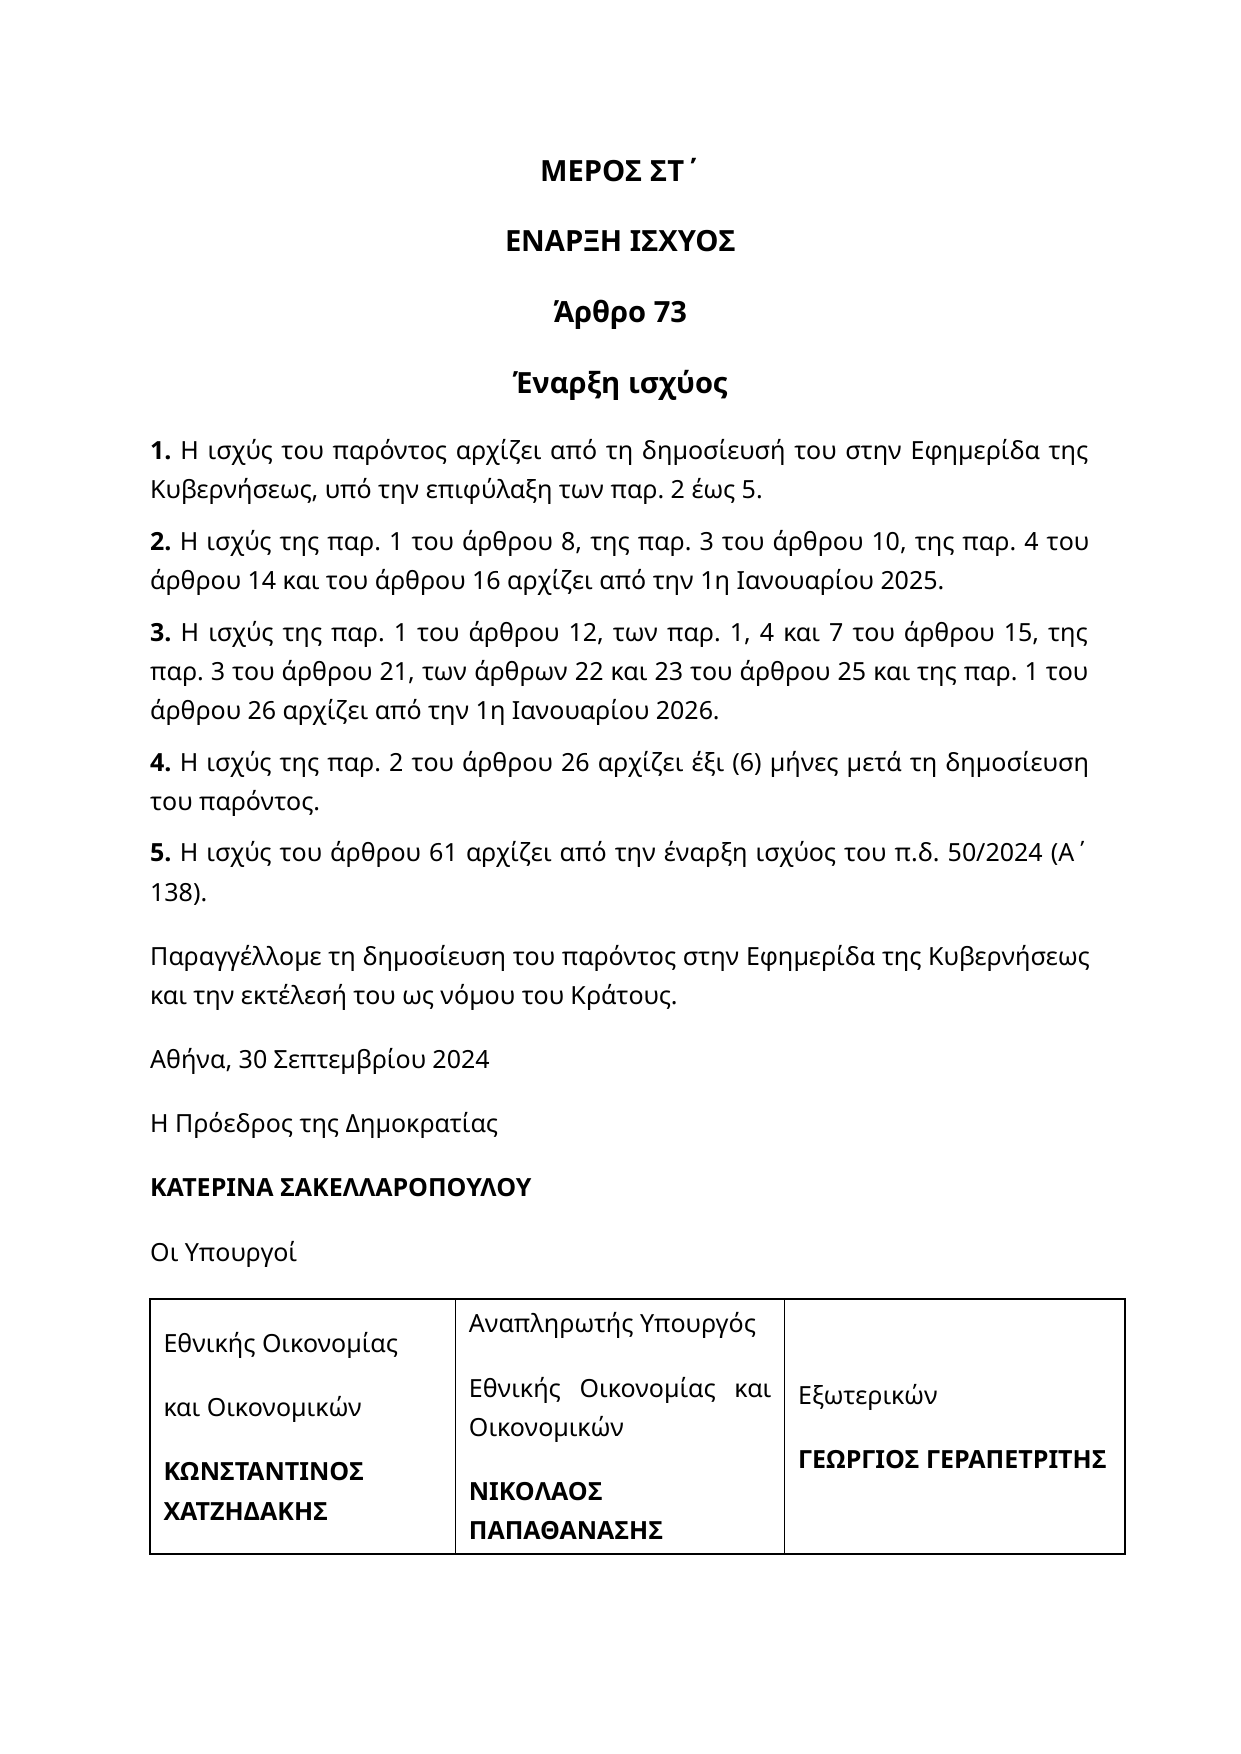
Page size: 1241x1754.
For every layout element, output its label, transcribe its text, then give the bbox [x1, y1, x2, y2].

text ΚΑΤΕΡΙΝΑ ΣΑΚΕΛΛΑΡΟΠΟΥΛΟΥ [150, 1170, 1090, 1204]
text Αθήνα, 30 Σεπτεμβρίου 2024 [150, 1042, 1090, 1076]
text 3. Η ισχύς της παρ. 1 του άρθρου 12, των παρ. 1, 4 και 7 του άρθρου 15, της παρ. 3 του άρθρου 21, των άρθρων 22 και 23 του άρθρου 25 και της παρ. 1 του άρθρου 26 αρχίζει από την 1η Ιανουαρίου 2026. [150, 614, 1090, 727]
text 2. Η ισχύς της παρ. 1 του άρθρου 8, της παρ. 3 του άρθρου 10, της παρ. 4 του άρθρου 14 και του άρθρου 16 αρχίζει από την 1η Ιανουαρίου 2025. [150, 523, 1090, 597]
table_header Εξωτερικών ΓΕΩΡΓΙΟΣ ΓΕΡΑΠΕΤΡΙΤΗΣ [785, 1300, 1124, 1553]
text Οι Υπουργοί [150, 1234, 1090, 1268]
text H Πρόεδρος της Δημοκρατίας [150, 1106, 1090, 1140]
subtitle ΕΝΑΡΞΗ ΙΣΧΥΟΣ [150, 221, 1090, 260]
subtitle ΜΕΡΟΣ ΣΤ΄ [150, 150, 1090, 190]
subtitle Άρθρο 73 [150, 291, 1090, 331]
text 1. Η ισχύς του παρόντος αρχίζει από τη δημοσίευσή του στην Εφημερίδα της Κυβερνήσεως, υπό την επιφύλαξη των παρ. 2 έως 5. [150, 432, 1090, 506]
table_header Αναπληρωτής Υπουργός Εθνικής Οικονομίας και Οικονομικών NIKOΛAOΣ ΠΑΠΑΘΑΝΑΣΗΣ [456, 1300, 784, 1553]
text Παραγγέλλομε τη δημοσίευση του παρόντος στην Εφημερίδα της Κυβερνήσεως και την εκτέλεσή του ως νόμου του Κράτους. [150, 938, 1090, 1012]
text 5. Η ισχύς του άρθρου 61 αρχίζει από την έναρξη ισχύος του π.δ. 50/2024 (Α΄ 138). [150, 835, 1090, 908]
table_header Εθνικής Οικονομίας και Οικονομικών ΚΩΝΣΤΑΝΤΙΝΟΣ ΧΑΤΖΗΔΑΚΗΣ [151, 1300, 455, 1553]
text 4. Η ισχύς της παρ. 2 του άρθρου 26 αρχίζει έξι (6) μήνες μετά τη δημοσίευση του παρόντος. [150, 744, 1090, 817]
subtitle Έναρξη ισχύος [150, 362, 1090, 402]
